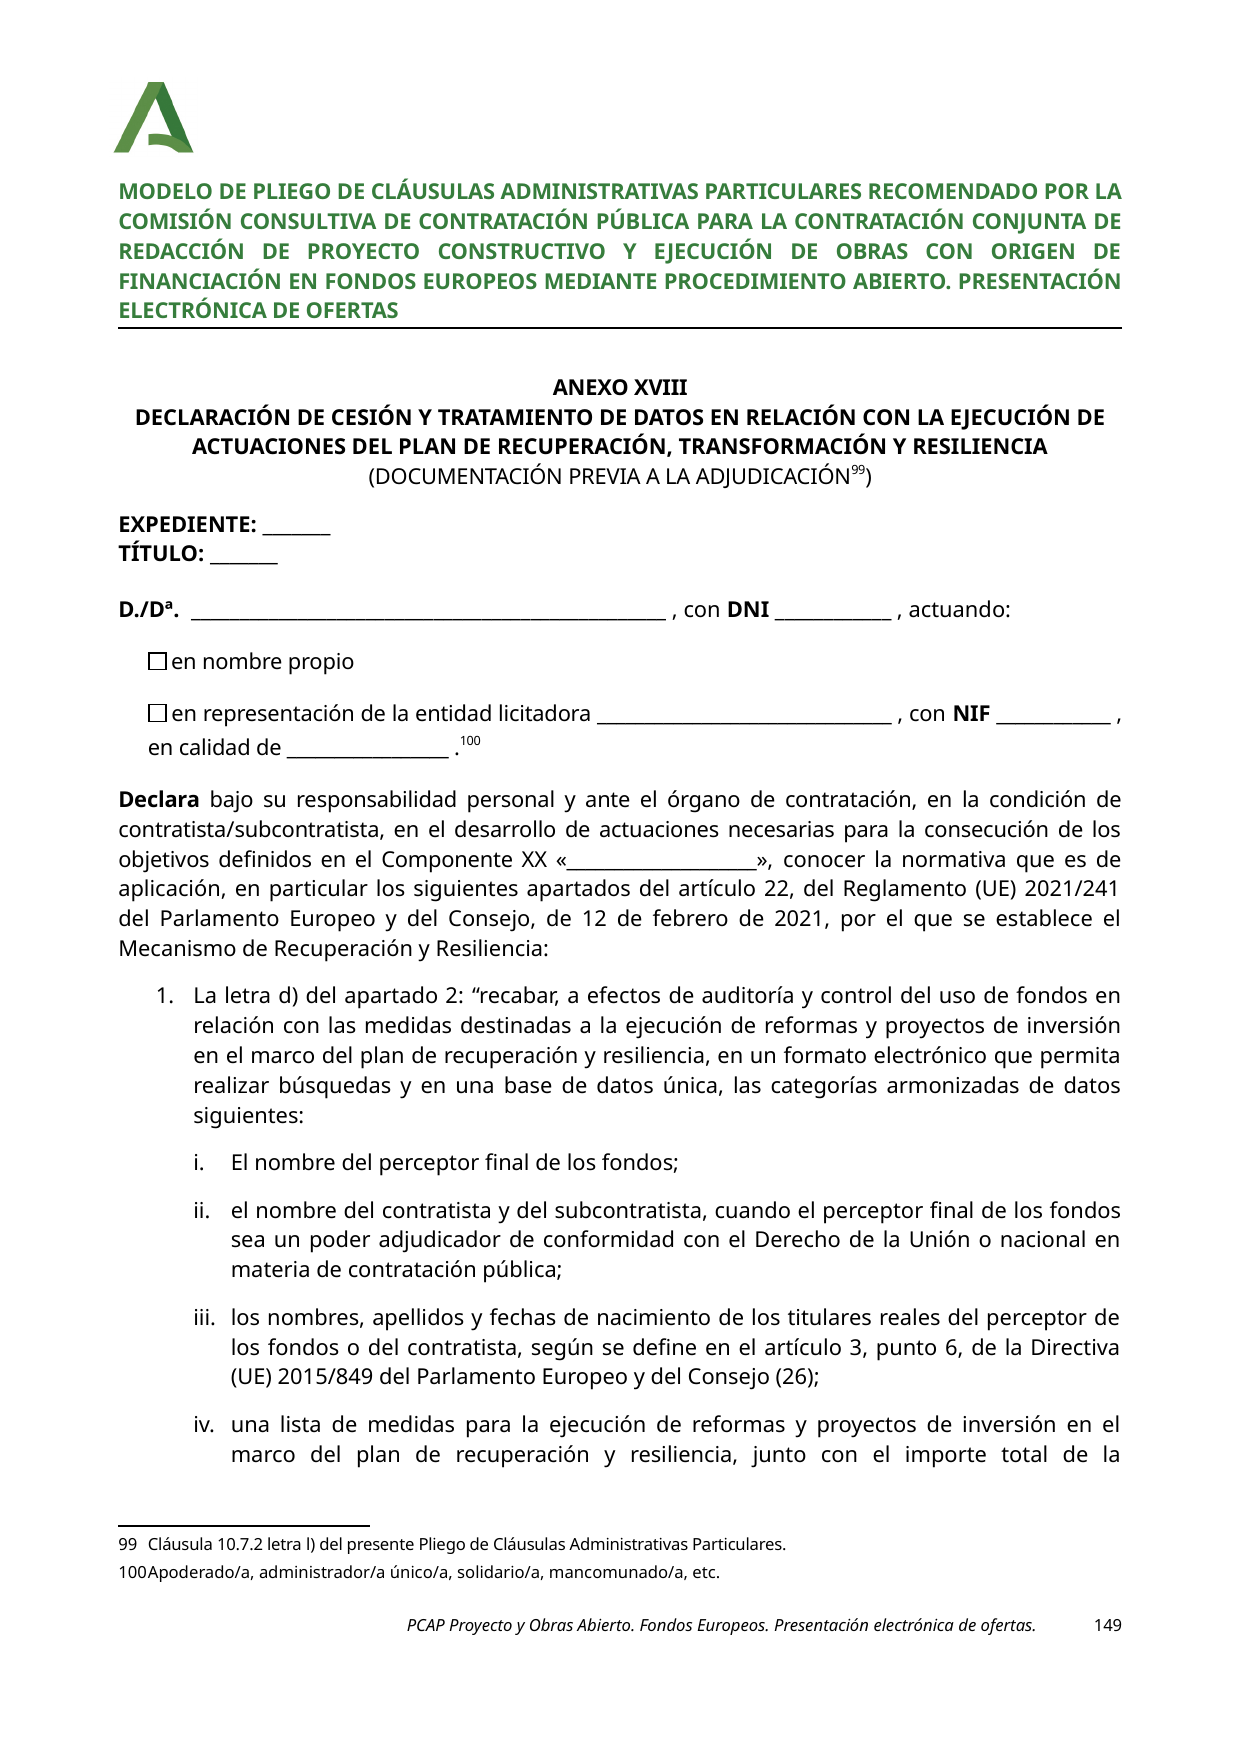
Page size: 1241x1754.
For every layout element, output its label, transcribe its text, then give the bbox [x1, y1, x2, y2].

text EXPEDIENTE: _______ [118, 509, 1122, 538]
list La letra d) del apartado 2: “recabar, a efectos de auditoría y control del uso de fondos en relación con las medidas destinadas a la ejecución de reformas y proyectos de inversión en el marco del plan de recuperación y resiliencia, en un formato electrónico que permita realizar búsquedas y en una base de datos única, las categorías armonizadas de datos siguientes: [156, 981, 1122, 1129]
text TÍTULO: _______ [118, 538, 1122, 568]
text ANEXO XVIII [118, 372, 1122, 402]
list una lista de medidas para la ejecución de reformas y proyectos de inversión en el marco del plan de recuperación y resiliencia, junto con el importe total de la [193, 1409, 1122, 1468]
list los nombres, apellidos y fechas de nacimiento de los titulares reales del perceptor de los fondos o del contratista, según se define en el artículo 3, punto 6, de la Directiva (UE) 2015/849 del Parlamento Europeo y del Consejo (26); [193, 1302, 1122, 1391]
text Apoderado/a, administrador/a único/a, solidario/a, mancomunado/a, etc. [118, 1561, 1122, 1584]
text DECLARACIÓN DE CESIÓN Y TRATAMIENTO DE DATOS EN RELACIÓN CON LA EJECUCIÓN DE ACTUACIONES DEL PLAN DE RECUPERACIÓN, TRANSFORMACIÓN Y RESILIENCIA [118, 402, 1122, 461]
list el nombre del contratista y del subcontratista, cuando el perceptor final de los fondos sea un poder adjudicador de conformidad con el Derecho de la Unión o nacional en materia de contratación pública; [193, 1195, 1122, 1284]
text MODELO DE PLIEGO DE CLÁUSULAS ADMINISTRATIVAS PARTICULARES RECOMENDADO POR LA COMISIÓN CONSULTIVA DE CONTRATACIÓN PÚBLICA PARA LA CONTRATACIÓN CONJUNTA DE REDACCIÓN DE PROYECTO CONSTRUCTIVO Y EJECUCIÓN DE OBRAS CON ORIGEN DE FINANCIACIÓN EN FONDOS EUROPEOS MEDIANTE PROCEDIMIENTO ABIERTO. PRESENTACIÓN ELECTRÓNICA DE OFERTAS [118, 176, 1122, 327]
text D./Dª. _________________________________________________ , con DNI ____________ , actuando: [118, 594, 1122, 624]
list El nombre del perceptor final de los fondos; [193, 1147, 1122, 1177]
text en representación de la entidad licitadora _______________________________ , con NIF ____________ , en calidad de _________________ . [148, 698, 1122, 762]
text Cláusula 10.7.2 letra l) del presente Pliego de Cláusulas Administrativas Particulares. [118, 1532, 1122, 1555]
text Declara bajo su responsabilidad personal y ante el órgano de contratación, en la condición de contratista/subcontratista, en el desarrollo de actuaciones necesarias para la consecución de los objetivos definidos en el Componente XX «____________________», conocer la normativa que es de aplicación, en particular los siguientes apartados del artículo 22, del Reglamento (UE) 2021/241 del Parlamento Europeo y del Consejo, de 12 de febrero de 2021, por el que se establece el Mecanismo de Recuperación y Resiliencia: [118, 784, 1122, 963]
text (DOCUMENTACIÓN PREVIA A LA ADJUDICACIÓN) [118, 461, 1122, 491]
picture [109, 77, 198, 157]
text en nombre propio [148, 646, 1122, 676]
